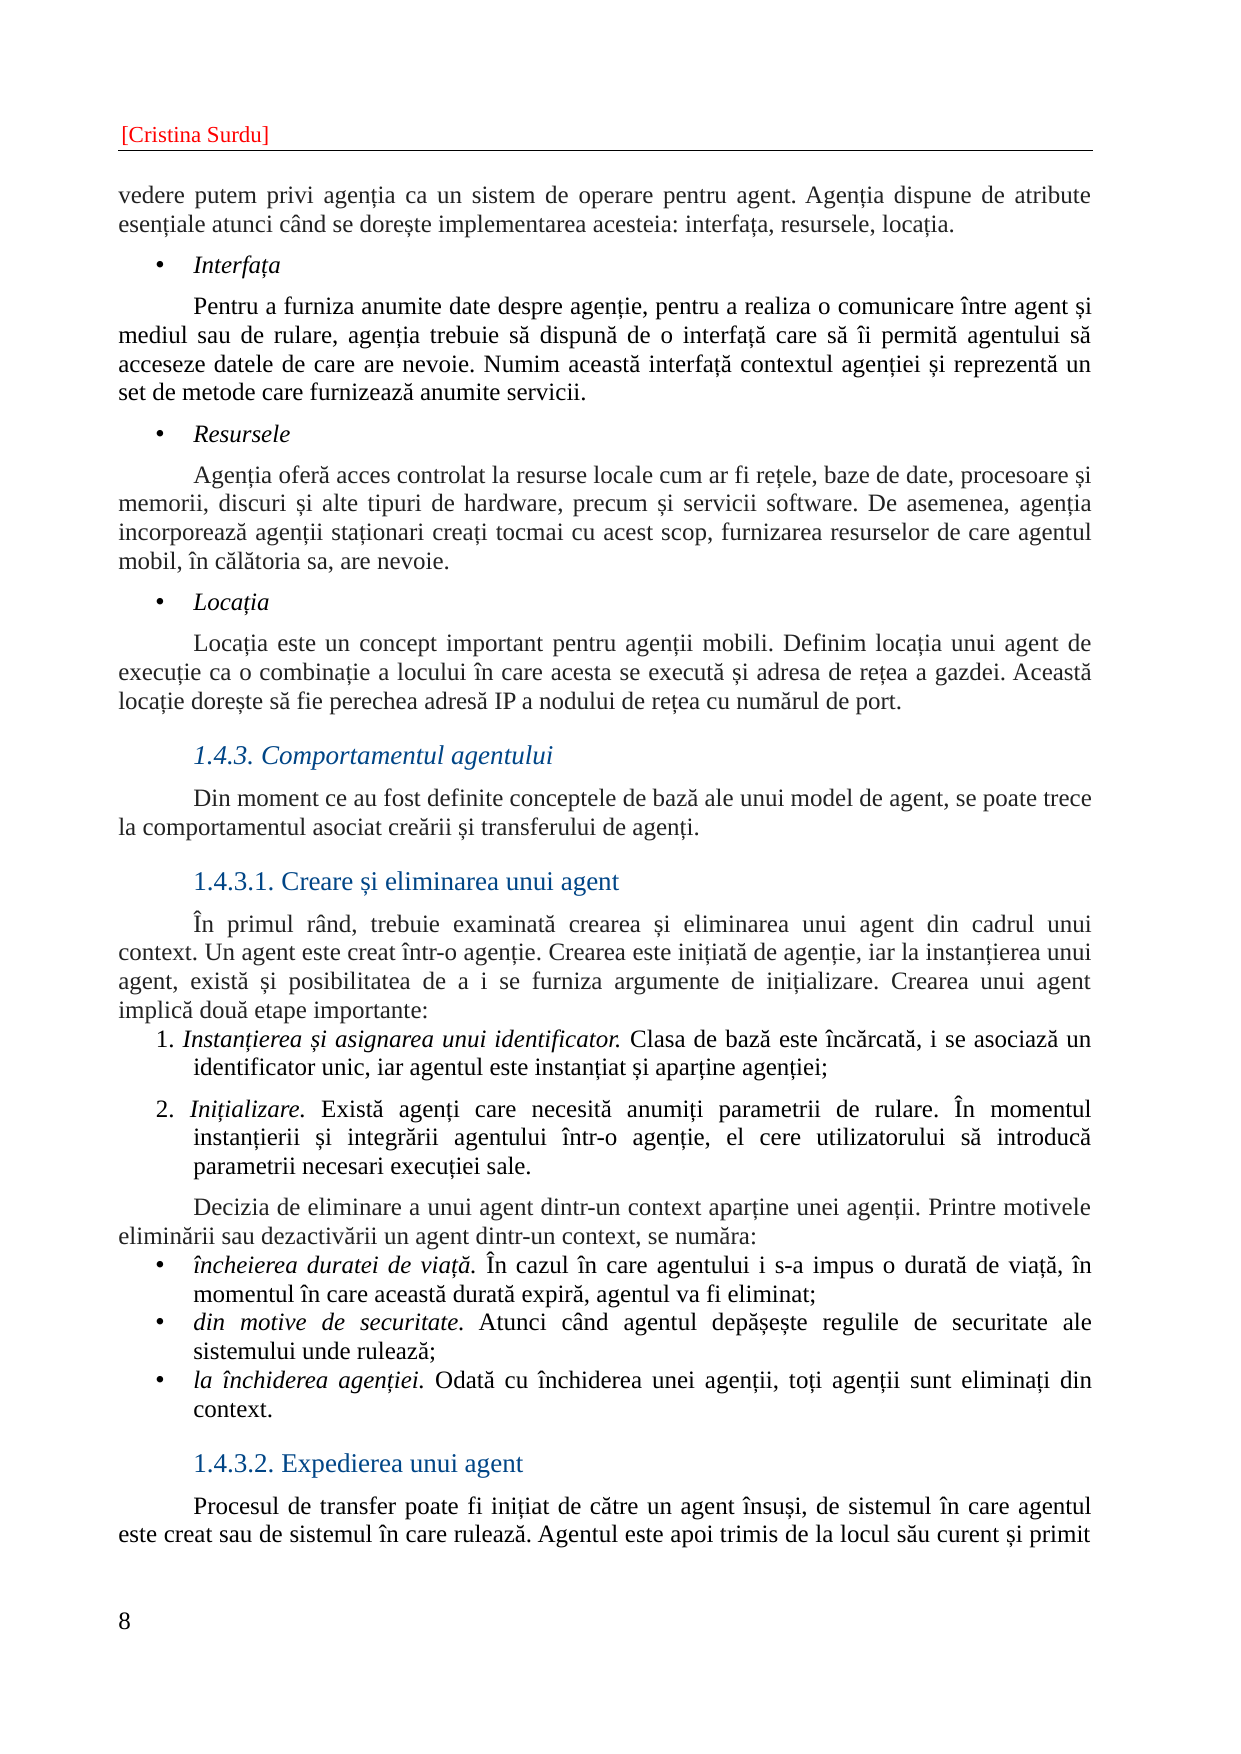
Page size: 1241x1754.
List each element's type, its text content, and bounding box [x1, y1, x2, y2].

list Interfața [156, 250, 1093, 279]
text Pentru a furniza anumite date despre agenție, pentru a realiza o comunicare între agent și mediul sau de rulare, agenția trebuie să dispună de o interfață care să îi permită agentului să acceseze datele de care are nevoie. Numim această interfață contextul agenției și reprezentă un set de metode care furnizează anumite servicii. [118, 291, 1093, 406]
list Resursele [156, 419, 1093, 447]
list încheierea duratei de viață. În cazul în care agentului i s-a impus o durată de viață, în momentul în care această durată expiră, agentul va fi eliminat; [156, 1250, 1093, 1307]
text 2. Inițializare. Există agenți care necesită anumiți parametrii de rulare. În momentul instanțierii și integrării agentului într-o agenție, el cere utilizatorului să introducă parametrii necesari execuției sale. [156, 1094, 1093, 1180]
text În primul rând, trebuie examinată crearea și eliminarea unui agent din cadrul unui context. Un agent este creat într-o agenție. Crearea este inițiată de agenție, iar la instanțierea unui agent, există și posibilitatea de a i se furniza argumente de inițializare. Crearea unui agent implică două etape importante: [118, 909, 1093, 1024]
text Locația este un concept important pentru agenții mobili. Definim locația unui agent de execuție ca o combinație a locului în care acesta se execută și adresa de rețea a gazdei. Această locație dorește să fie perechea adresă IP a nodului de rețea cu numărul de port. [118, 628, 1093, 714]
text Din moment ce au fost definite conceptele de bază ale unui model de agent, se poate trece la comportamentul asociat creării și transferului de agenți. [118, 783, 1093, 840]
list la închiderea agenției. Odată cu închiderea unei agenții, toți agenții sunt eliminați din context. [156, 1365, 1093, 1422]
list din motive de securitate. Atunci când agentul depășește regulile de securitate ale sistemului unde rulează; [156, 1307, 1093, 1365]
list Locația [156, 587, 1093, 616]
subtitle Creare și eliminarea unui agent [193, 865, 1093, 896]
text Agenția oferă acces controlat la resurse locale cum ar fi rețele, baze de date, procesoare și memorii, discuri și alte tipuri de hardware, precum și servicii software. De asemenea, agenția incorporează agenții staționari creați tocmai cu acest scop, furnizarea resurselor de care agentul mobil, în călătoria sa, are nevoie. [118, 460, 1093, 575]
text Decizia de eliminare a unui agent dintr-un context aparține unei agenții. Printre motivele eliminării sau dezactivării un agent dintr-un context, se număra: [118, 1192, 1093, 1250]
text Procesul de transfer poate fi inițiat de către un agent însuși, de sistemul în care agentul este creat sau de sistemul în care rulează. Agentul este apoi trimis de la locul său curent și primit [118, 1491, 1093, 1548]
text vedere putem privi agenția ca un sistem de operare pentru agent. Agenția dispune de atribute esențiale atunci când se dorește implementarea acesteia: interfața, resursele, locația. [118, 180, 1093, 238]
subtitle Expedierea unui agent [193, 1447, 1093, 1478]
text 1. Instanțierea și asignarea unui identificator. Clasa de bază este încărcată, i se asociază un identificator unic, iar agentul este instanțiat și aparține agenției; [156, 1024, 1093, 1081]
subtitle Comportamentul agentului [193, 739, 1093, 771]
